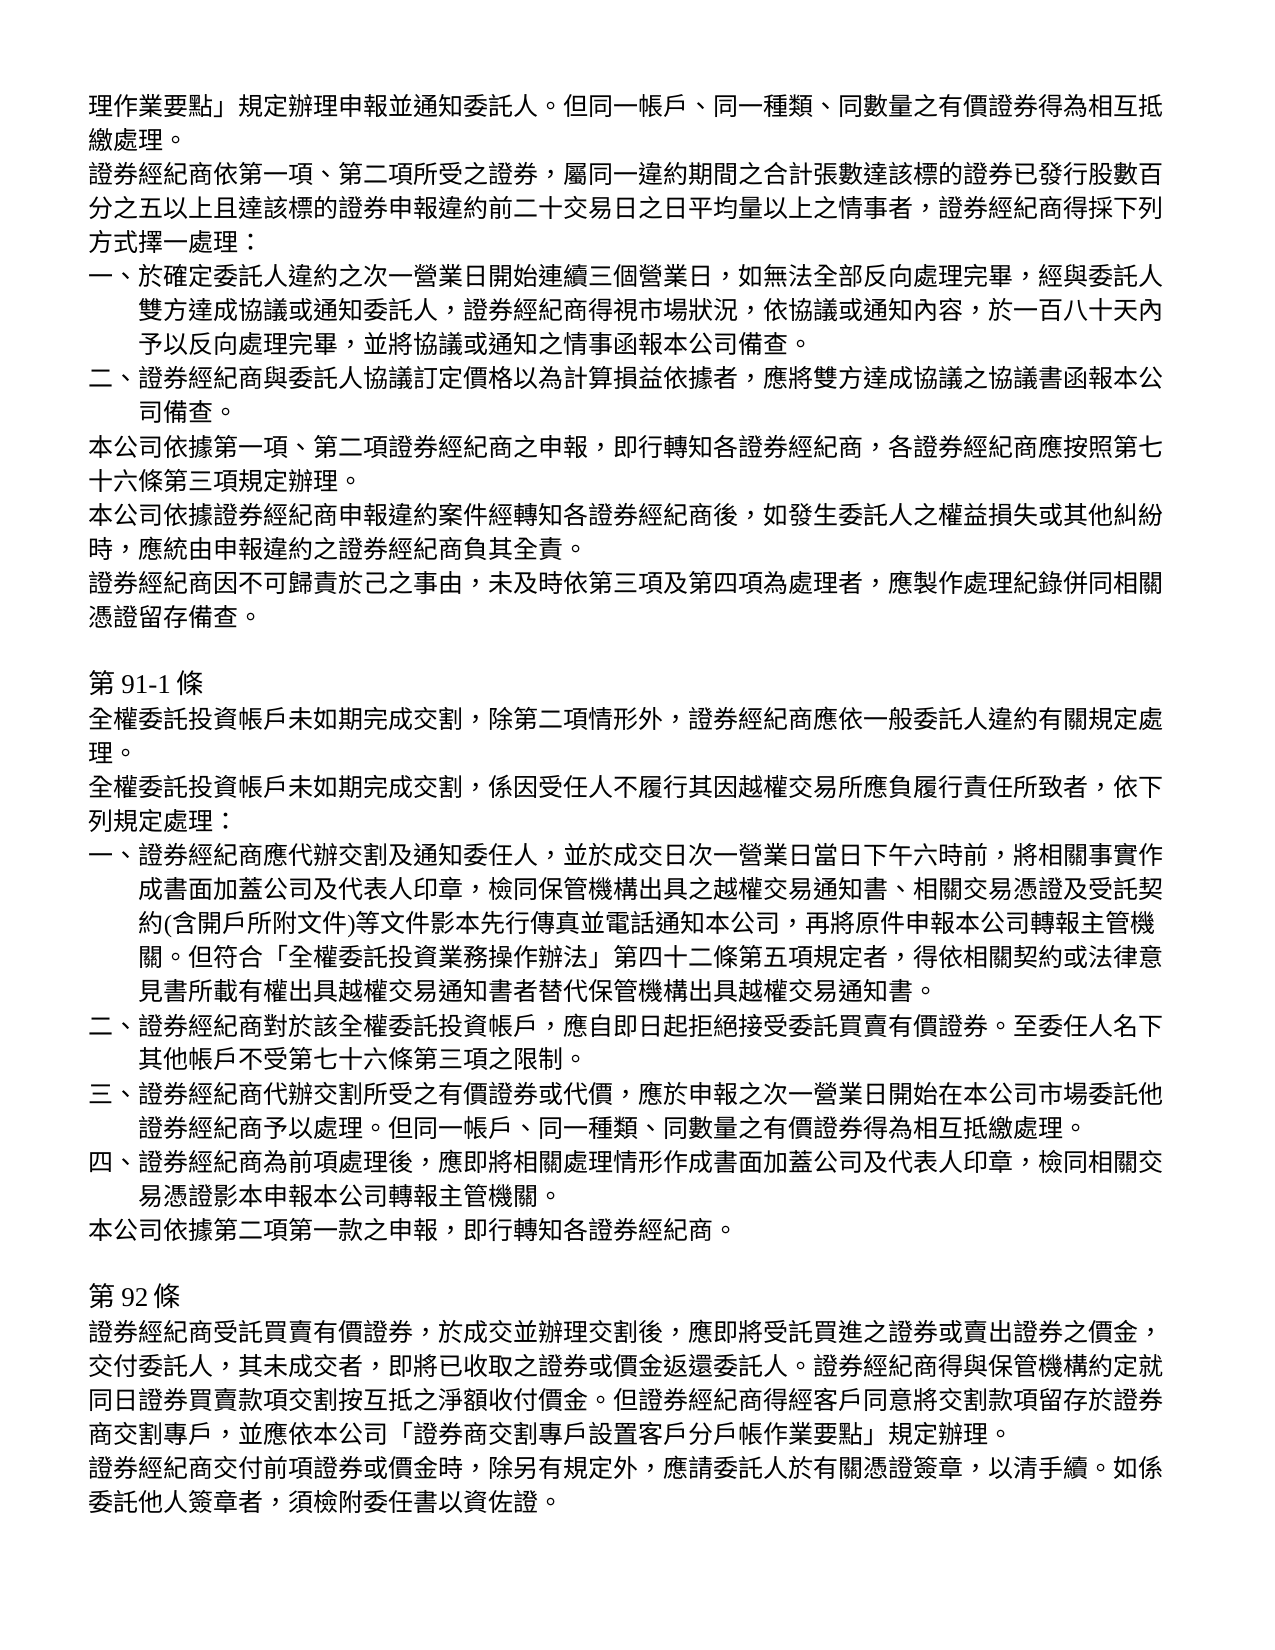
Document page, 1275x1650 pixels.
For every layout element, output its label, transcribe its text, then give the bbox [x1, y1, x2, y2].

text 三、證券經紀商代辦交割所受之有價證券或代價，應於申報之次一營業日開始在本公司市場委託他證券經紀商予以處理。但同一帳戶、同一種類、同數量之有價證券得為相互抵繳處理。 [88, 1076, 1186, 1144]
text 證券經紀商依第一項、第二項所受之證券，屬同一違約期間之合計張數達該標的證券已發行股數百分之五以上且達該標的證券申報違約前二十交易日之日平均量以上之情事者，證券經紀商得採下列方式擇一處理： [88, 157, 1186, 259]
text 理作業要點」規定辦理申報並通知委託人。但同一帳戶、同一種類、同數量之有價證券得為相互抵繳處理。 [88, 88, 1186, 157]
text 第91-1條 [88, 665, 1186, 702]
text 證券經紀商交付前項證券或價金時，除另有規定外，應請委託人於有關憑證簽章，以清手續。如係委託他人簽章者，須檢附委任書以資佐證。 [88, 1451, 1186, 1519]
text 一、證券經紀商應代辦交割及通知委任人，並於成交日次一營業日當日下午六時前，將相關事實作成書面加蓋公司及代表人印章，檢同保管機構出具之越權交易通知書、相關交易憑證及受託契約(含開戶所附文件)等文件影本先行傳真並電話通知本公司，再將原件申報本公司轉報主管機關。但符合「全權委託投資業務操作辦法」第四十二條第五項規定者，得依相關契約或法律意見書所載有權出具越權交易通知書者替代保管機構出具越權交易通知書。 [88, 838, 1186, 1008]
text 證券經紀商因不可歸責於己之事由，未及時依第三項及第四項為處理者，應製作處理紀錄併同相關憑證留存備查。 [88, 565, 1186, 633]
text 一、於確定委託人違約之次一營業日開始連續三個營業日，如無法全部反向處理完畢，經與委託人雙方達成協議或通知委託人，證券經紀商得視市場狀況，依協議或通知內容，於一百八十天內予以反向處理完畢，並將協議或通知之情事函報本公司備查。 [88, 259, 1186, 361]
text 全權委託投資帳戶未如期完成交割，係因受任人不履行其因越權交易所應負履行責任所致者，依下列規定處理： [88, 770, 1186, 838]
text 二、證券經紀商與委託人協議訂定價格以為計算損益依據者，應將雙方達成協議之協議書函報本公司備查。 [88, 361, 1186, 429]
text 四、證券經紀商為前項處理後，應即將相關處理情形作成書面加蓋公司及代表人印章，檢同相關交易憑證影本申報本公司轉報主管機關。 [88, 1144, 1186, 1212]
text 證券經紀商受託買賣有價證券，於成交並辦理交割後，應即將受託買進之證券或賣出證券之價金，交付委託人，其未成交者，即將已收取之證券或價金返還委託人。證券經紀商得與保管機構約定就同日證券買賣款項交割按互抵之淨額收付價金。但證券經紀商得經客戶同意將交割款項留存於證券商交割專戶，並應依本公司「證券商交割專戶設置客戶分戶帳作業要點」規定辦理。 [88, 1314, 1186, 1451]
text 本公司依據第一項、第二項證券經紀商之申報，即行轉知各證券經紀商，各證券經紀商應按照第七十六條第三項規定辦理。 [88, 429, 1186, 497]
text 第92條 [88, 1278, 1186, 1314]
text 本公司依據證券經紀商申報違約案件經轉知各證券經紀商後，如發生委託人之權益損失或其他糾紛時，應統由申報違約之證券經紀商負其全責。 [88, 497, 1186, 565]
text 本公司依據第二項第一款之申報，即行轉知各證券經紀商。 [88, 1212, 1186, 1247]
text 二、證券經紀商對於該全權委託投資帳戶，應自即日起拒絕接受委託買賣有價證券。至委任人名下其他帳戶不受第七十六條第三項之限制。 [88, 1008, 1186, 1076]
text 全權委託投資帳戶未如期完成交割，除第二項情形外，證券經紀商應依一般委託人違約有關規定處理。 [88, 702, 1186, 770]
